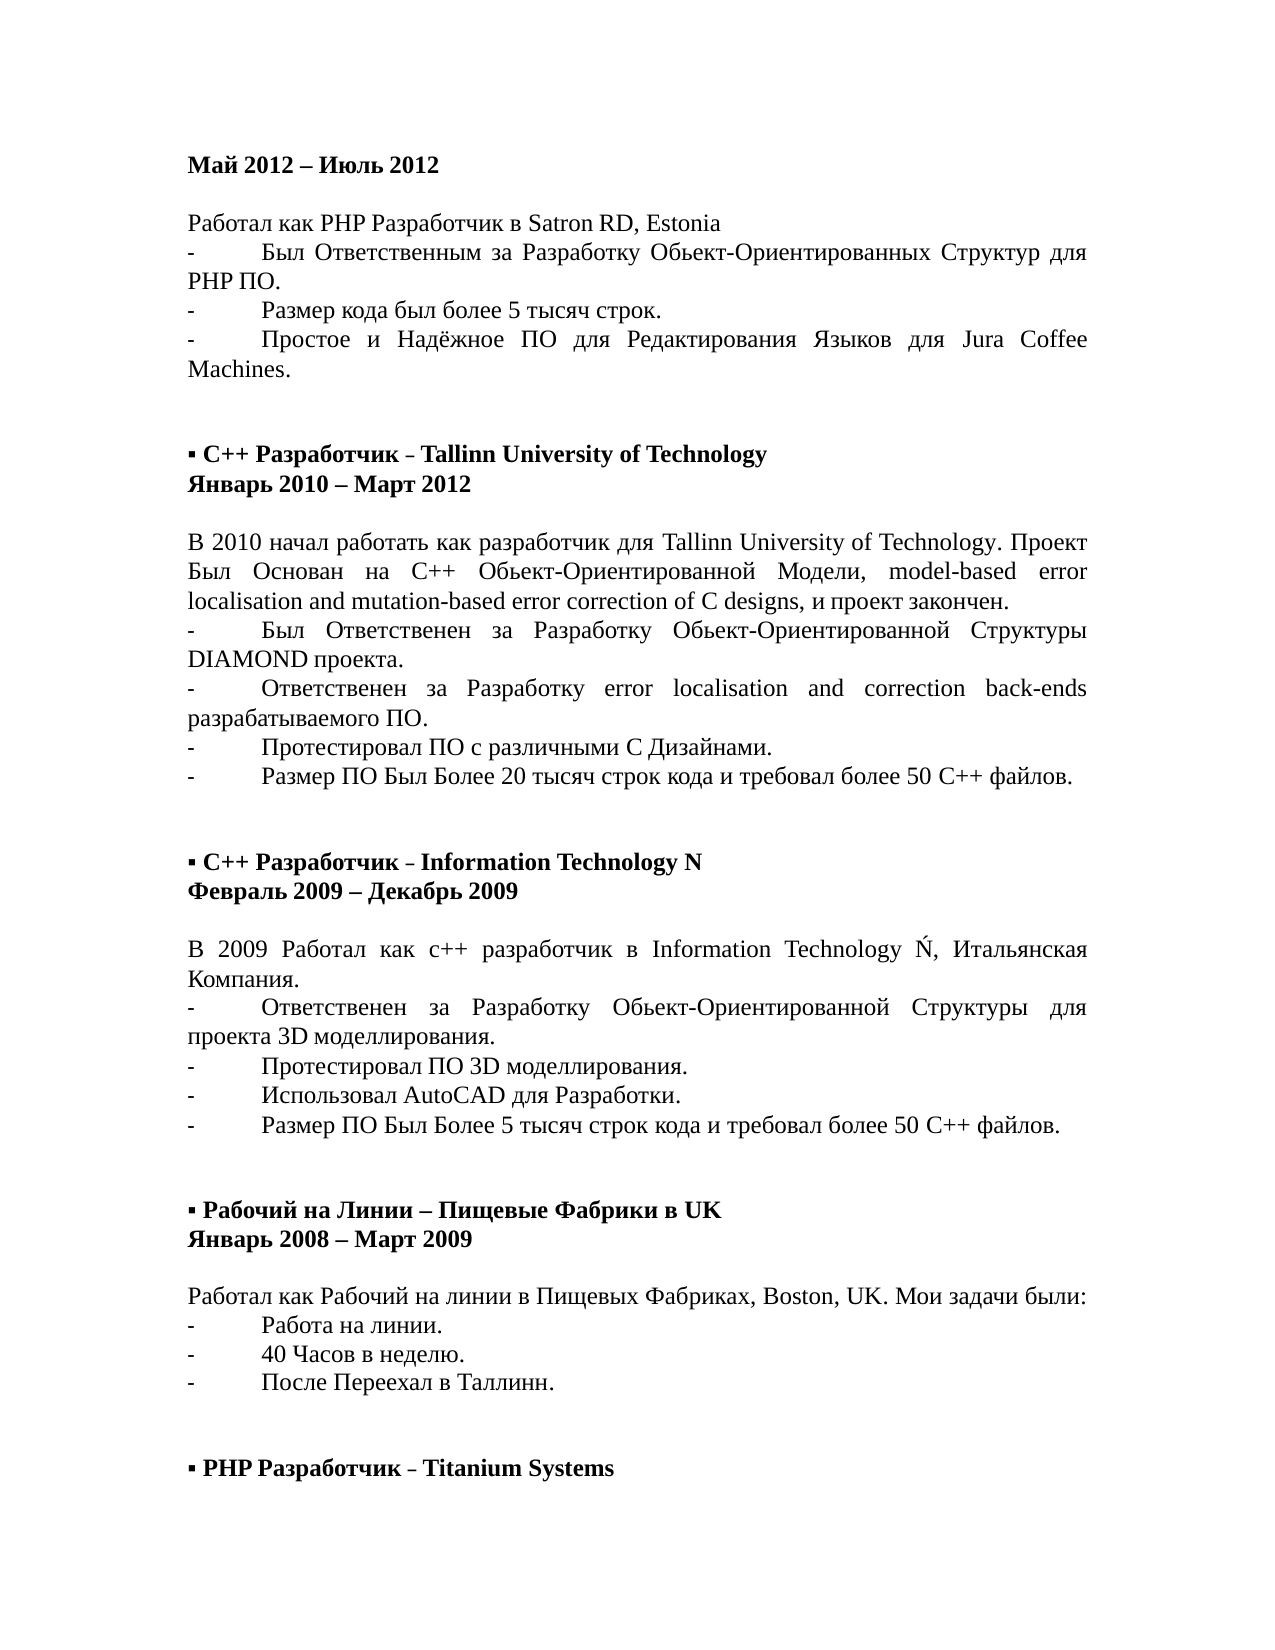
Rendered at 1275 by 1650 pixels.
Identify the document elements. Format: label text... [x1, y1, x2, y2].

text Май 2012 – Июль 2012 [187, 150, 1087, 179]
text В 2009 Работал как c++ разработчик в Information Technology Ń, Итальянская Компания. [187, 934, 1087, 992]
text - Размер ПО Был Более 20 тысяч строк кода и требовал более 50 C++ файлов. [187, 761, 1087, 790]
text В 2010 начал работать как разработчик для Tallinn University of Technology. Проект Был Основан на C++ Обьект-Ориентированной Модели, model-based error localisation and mutation-based error correction of C designs, и проект закончен. [187, 527, 1087, 615]
text ▪ Рабочий на Линии – Пищевые Фабрики в UK [187, 1195, 1087, 1224]
text ▪ PHP Разработчик – Titanium Systems [187, 1453, 1087, 1483]
text - Протестировал ПО с различными C Дизайнами. [187, 732, 1087, 761]
text - Размер кода был более 5 тысяч строк. [187, 296, 1087, 324]
text ▪ C++ Разработчик – Information Technology N [187, 847, 1087, 876]
text - Был Ответственен за Разработку Обьект-Ориентированной Структуры DIAMOND проекта. [187, 615, 1087, 673]
text - Был Ответственным за Разработку Обьект-Ориентированных Структур для PHP ПО. [187, 237, 1087, 296]
text - 40 Часов в неделю. [187, 1339, 1087, 1367]
text - Использовал AutoCAD для Разработки. [187, 1080, 1087, 1110]
text Январь 2008 – Март 2009 [187, 1224, 1087, 1253]
text - Размер ПО Был Более 5 тысяч строк кода и требовал более 50 C++ файлов. [187, 1110, 1087, 1138]
text Февраль 2009 – Декабрь 2009 [187, 876, 1087, 906]
text ▪ C++ Разработчик – Tallinn University of Technology [187, 439, 1087, 469]
text - Простое и Надёжное ПО для Редактирования Языков для Jura Coffee Machines. [187, 324, 1087, 383]
text - Работа на линии. [187, 1310, 1087, 1339]
text Работал как PHP Разработчик в Satron RD, Estonia [187, 208, 1087, 237]
text - Ответственен за Разработку Обьект-Ориентированной Структуры для проекта 3D моделлирования. [187, 992, 1087, 1051]
text - Протестировал ПО 3D моделлирования. [187, 1051, 1087, 1080]
text - Ответственен за Разработку error localisation and correction back-ends разрабатываемого ПО. [187, 673, 1087, 732]
text Работал как Рабочий на линии в Пищевых Фабриках, Boston, UK. Мои задачи были: [187, 1281, 1087, 1310]
text - После Переехал в Таллинн. [187, 1367, 1087, 1396]
text Январь 2010 – Март 2012 [187, 469, 1087, 498]
